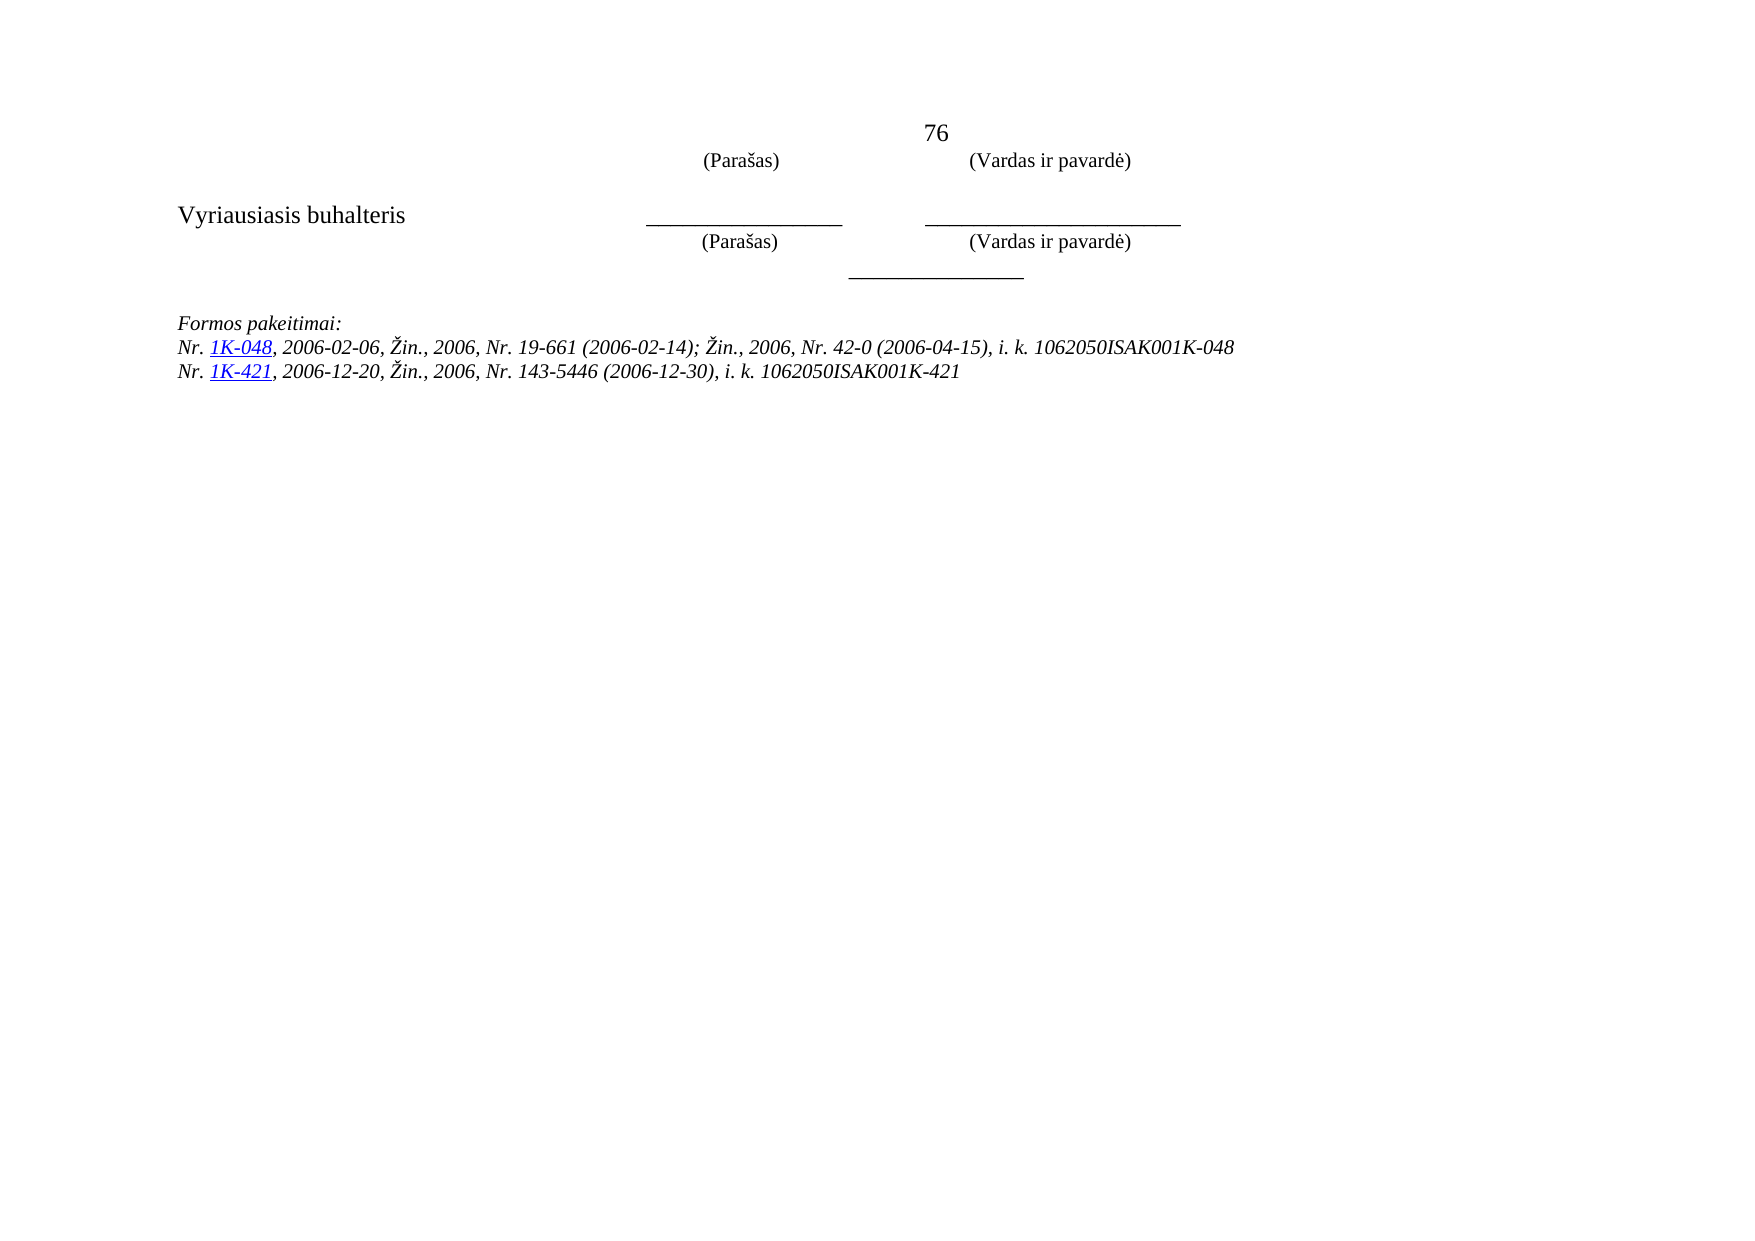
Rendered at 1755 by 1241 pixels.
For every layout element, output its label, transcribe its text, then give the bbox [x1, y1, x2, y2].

text Nr. 1K-421, 2006-12-20, Žin., 2006, Nr. 143-5446 (2006-12-30), i. k. 1062050ISAK001K-421 [177, 359, 1695, 383]
text (Parašas) (Vardas ir pavardė) [177, 148, 1695, 172]
text Nr. 1K-048, 2006-02-06, Žin., 2006, Nr. 19-661 (2006-02-14); Žin., 2006, Nr. 42-0 (2006-04-15), i. k. 1062050ISAK001K-048 [177, 335, 1695, 359]
text Formos pakeitimai: [177, 311, 1695, 335]
text (Parašas) (Vardas ir pavardė) [177, 229, 1695, 253]
text Vyriausiasis buhalteris [177, 200, 1695, 229]
text ______________ [177, 253, 1695, 282]
